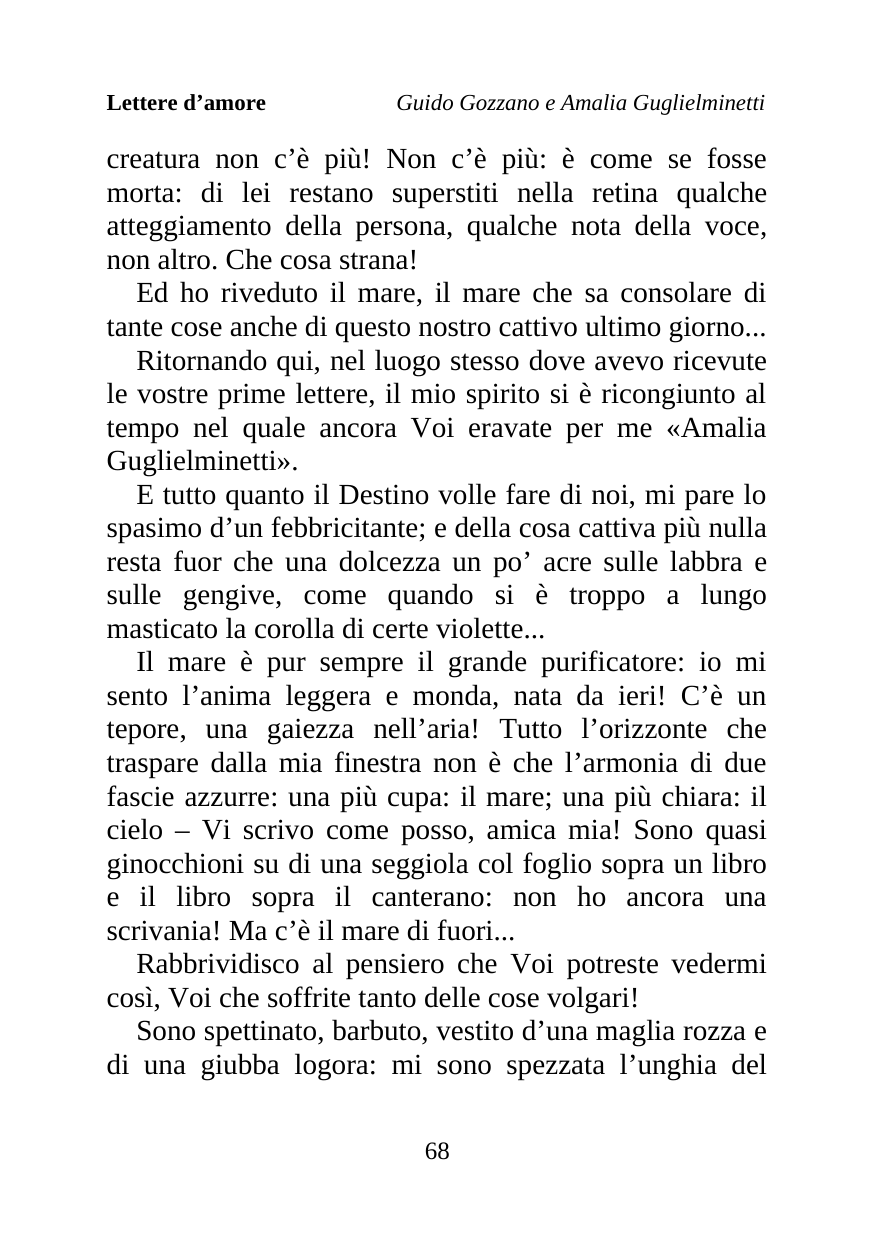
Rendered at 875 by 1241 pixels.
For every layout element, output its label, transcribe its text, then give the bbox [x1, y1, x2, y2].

text Ritornando qui, nel luogo stesso dove avevo ricevute le vostre prime lettere, il mio spirito si è ricongiunto al tempo nel quale ancora Voi eravate per me «Amalia Guglielminetti». [106, 343, 768, 477]
text Il mare è pur sempre il grande purificatore: io mi sento l’anima leggera e monda, nata da ieri! C’è un tepore, una gaiezza nell’aria! Tutto l’orizzonte che traspare dalla mia finestra non è che l’armonia di due fascie azzurre: una più cupa: il mare; una più chiara: il cielo – Vi scrivo come posso, amica mia! Sono quasi ginocchioni su di una seggiola col foglio sopra un libro e il libro sopra il canterano: non ho ancora una scrivania! Ma c’è il mare di fuori... [106, 644, 768, 946]
text Sono spettinato, barbuto, vestito d’una maglia rozza e di una giubba logora: mi sono spezzata l’unghia del [106, 1013, 768, 1081]
text E tutto quanto il Destino volle fare di noi, mi pare lo spasimo d’un febbricitante; e della cosa cattiva più nulla resta fuor che una dolcezza un po’ acre sulle labbra e sulle gengive, come quando si è troppo a lungo masticato la corolla di certe violette... [106, 477, 768, 644]
text Ed ho riveduto il mare, il mare che sa consolare di tante cose anche di questo nostro cattivo ultimo giorno... [106, 276, 768, 343]
text creatura non c’è più! Non c’è più: è come se fosse morta: di lei restano superstiti nella retina qualche atteggiamento della persona, qualche nota della voce, non altro. Che cosa strana! [106, 141, 768, 276]
text Rabbrividisco al pensiero che Voi potreste vedermi così, Voi che soffrite tanto delle cose volgari! [106, 946, 768, 1013]
